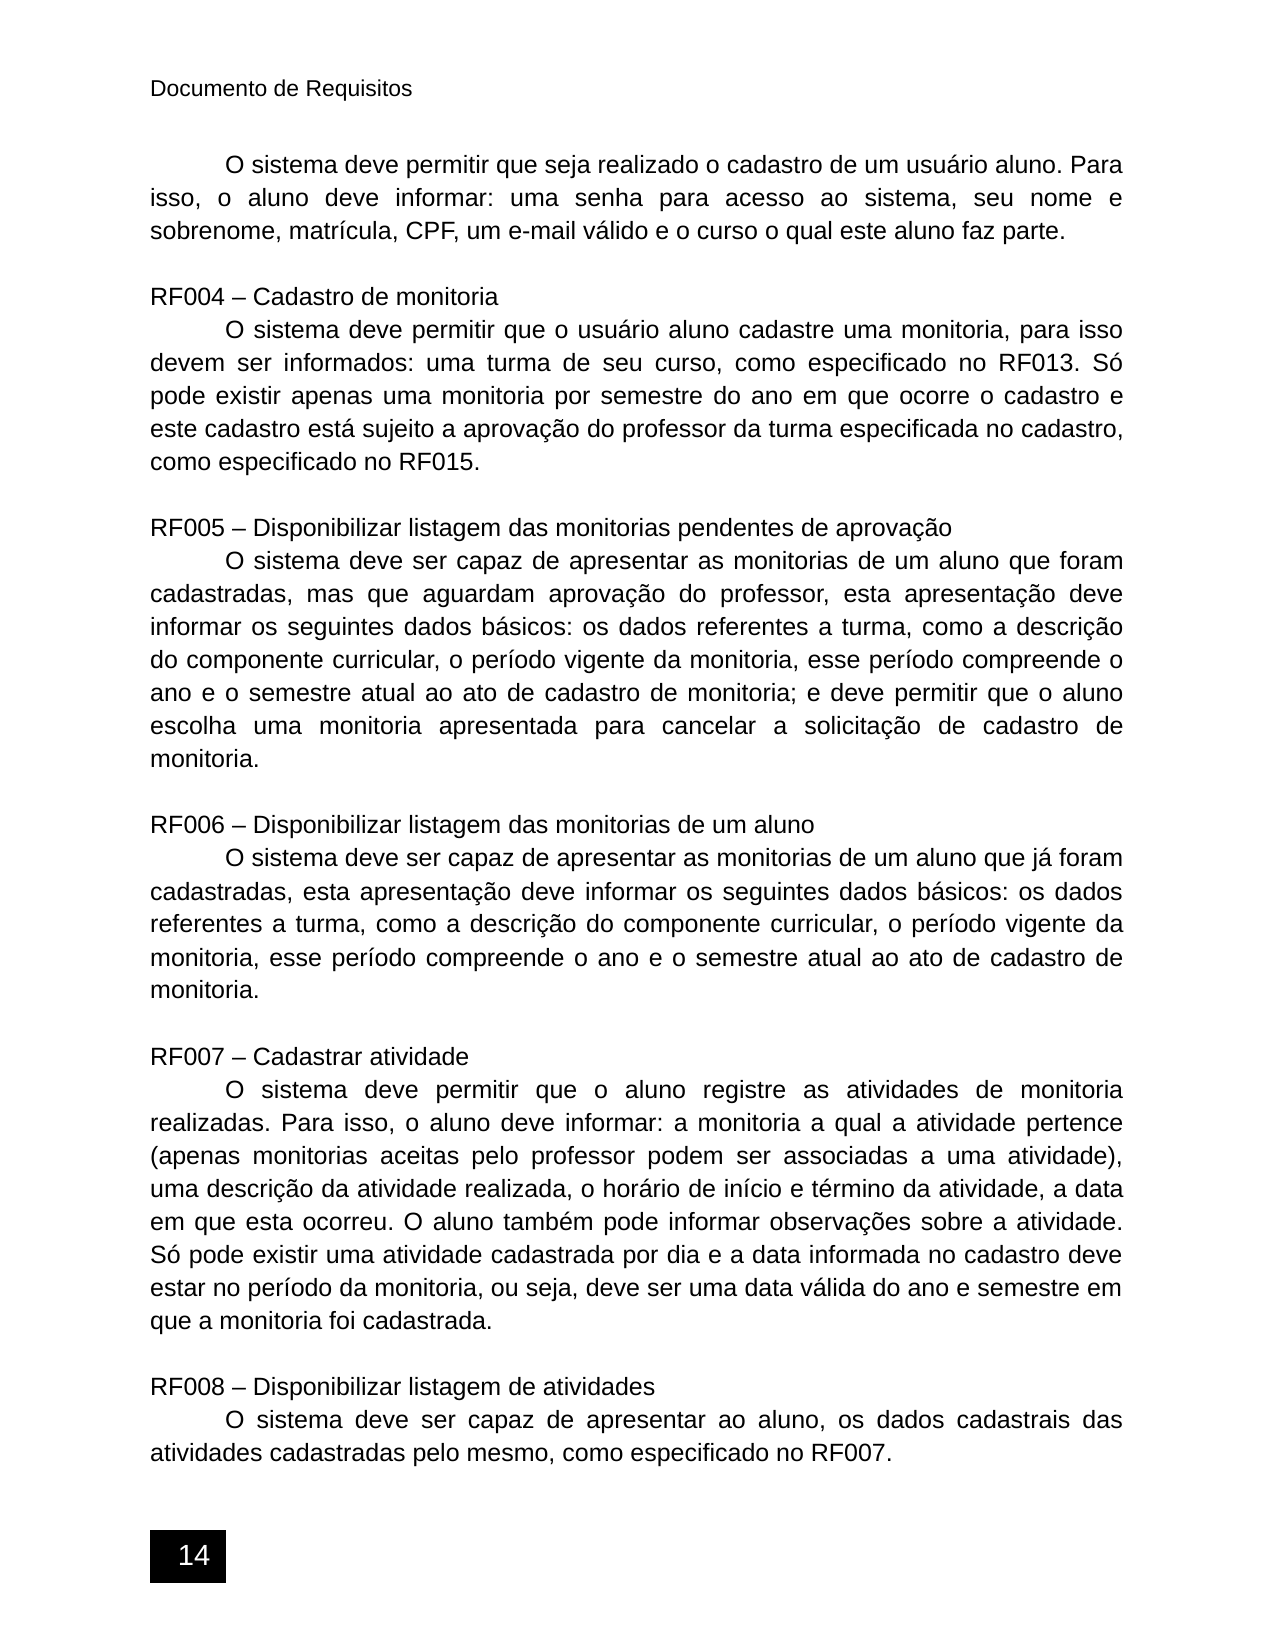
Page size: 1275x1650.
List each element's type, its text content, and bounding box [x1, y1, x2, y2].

text O sistema deve ser capaz de apresentar as monitorias de um aluno que já foram cadastradas, esta apresentação deve informar os seguintes dados básicos: os dados referentes a turma, como a descrição do componente curricular, o período vigente da monitoria, esse período compreende o ano e o semestre atual ao ato de cadastro de monitoria. [150, 843, 1125, 1004]
text O sistema deve permitir que o aluno registre as atividades de monitoria realizadas. Para isso, o aluno deve informar: a monitoria a qual a atividade pertence (apenas monitorias aceitas pelo professor podem ser associadas a uma atividade), uma descrição da atividade realizada, o horário de início e término da atividade, a data em que esta ocorreu. O aluno também pode informar observações sobre a atividade. Só pode existir uma atividade cadastrada por dia e a data informada no cadastro deve estar no período da monitoria, ou seja, deve ser uma data válida do ano e semestre em que a monitoria foi cadastrada. [150, 1074, 1125, 1334]
text O sistema deve permitir que o usuário aluno cadastre uma monitoria, para isso devem ser informados: uma turma de seu curso, como especificado no RF013. Só pode existir apenas uma monitoria por semestre do ano em que ocorre o cadastro e este cadastro está sujeito a aprovação do professor da turma especificada no cadastro, como especificado no RF015. [150, 315, 1125, 476]
text RF008 – Disponibilizar listagem de atividades [150, 1372, 1125, 1401]
text O sistema deve ser capaz de apresentar ao aluno, os dados cadastrais das atividades cadastradas pelo mesmo, como especificado no RF007. [150, 1405, 1125, 1467]
text O sistema deve permitir que seja realizado o cadastro de um usuário aluno. Para isso, o aluno deve informar: uma senha para acesso ao sistema, seu nome e sobrenome, matrícula, CPF, um e-mail válido e o curso o qual este aluno faz parte. [150, 150, 1125, 245]
text RF006 – Disponibilizar listagem das monitorias de um aluno [150, 810, 1125, 839]
text RF005 – Disponibilizar listagem das monitorias pendentes de aprovação [150, 513, 1125, 542]
text O sistema deve ser capaz de apresentar as monitorias de um aluno que foram cadastradas, mas que aguardam aprovação do professor, esta apresentação deve informar os seguintes dados básicos: os dados referentes a turma, como a descrição do componente curricular, o período vigente da monitoria, esse período compreende o ano e o semestre atual ao ato de cadastro de monitoria; e deve permitir que o aluno escolha uma monitoria apresentada para cancelar a solicitação de cadastro de monitoria. [150, 546, 1125, 773]
text RF007 – Cadastrar atividade [150, 1042, 1125, 1070]
text RF004 – Cadastro de monitoria [150, 282, 1125, 311]
